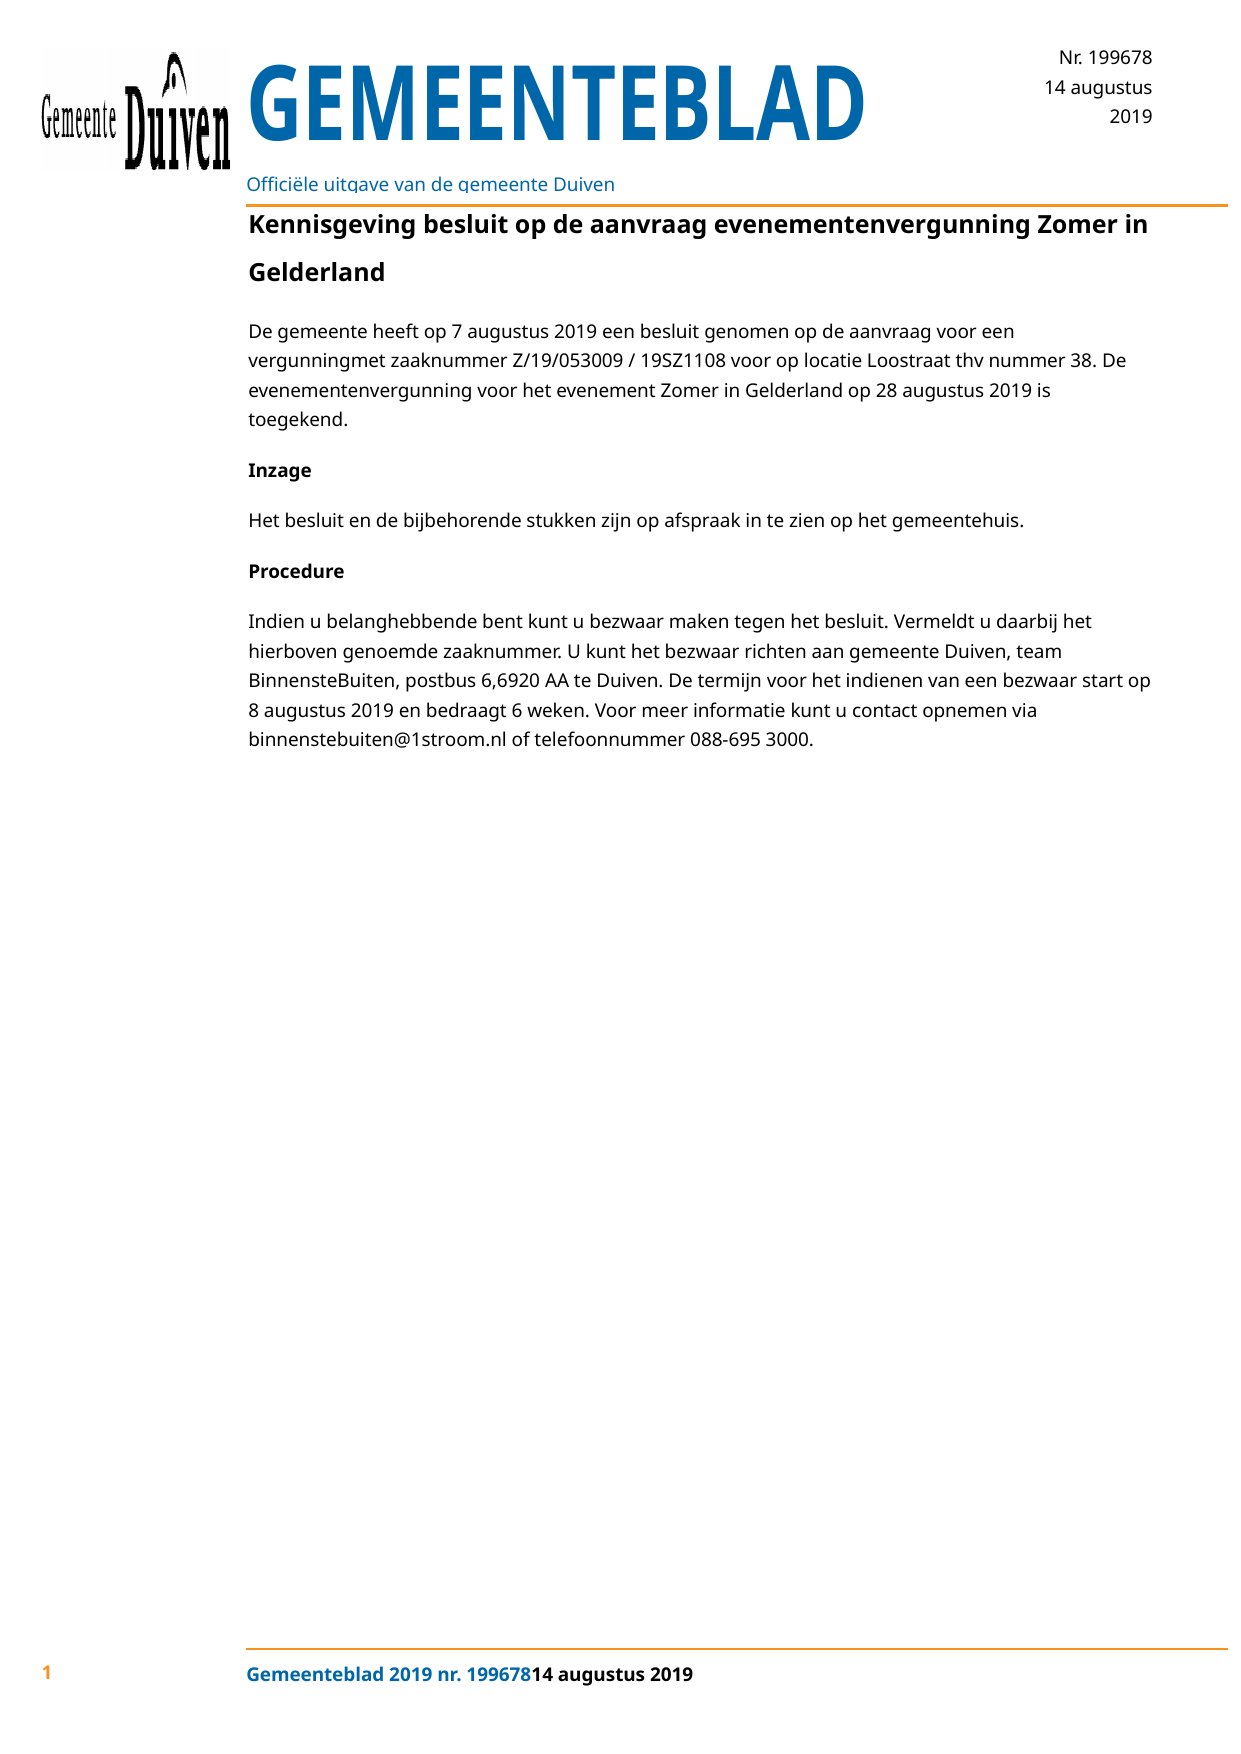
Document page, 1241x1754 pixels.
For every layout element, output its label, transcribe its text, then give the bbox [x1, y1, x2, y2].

picture [41, 47, 231, 172]
text Kennisgeving besluit op de aanvraag evenementenvergunning Zomer in Gelderland [248, 207, 1152, 288]
text Het besluit en de bijbehorende stukken zijn op afspraak in te zien op het gemeentehuis. [248, 507, 1152, 533]
text De gemeente heeft op 7 augustus 2019 een besluit genomen op de aanvraag voor een vergunningmet zaaknummer Z/19/053009 / 19SZ1108 voor op locatie Loostraat thv nummer 38. De evenementenvergunning voor het evenement Zomer in Gelderland op 28 augustus 2019 is toegekend. [248, 318, 1152, 432]
text Procedure [248, 558, 1152, 584]
text Indien u belanghebbende bent kunt u bezwaar maken tegen het besluit. Vermeldt u daarbij het hierboven genoemde zaaknummer. U kunt het bezwaar richten aan gemeente Duiven, team BinnensteBuiten, postbus 6,6920 AA te Duiven. De termijn voor het indienen van een bezwaar start op 8 augustus 2019 en bedraagt 6 weken. Voor meer informatie kunt u contact opnemen via binnenstebuiten@1stroom.nl of telefoonnummer 088-695 3000. [248, 608, 1152, 752]
text Inzage [248, 457, 1152, 483]
